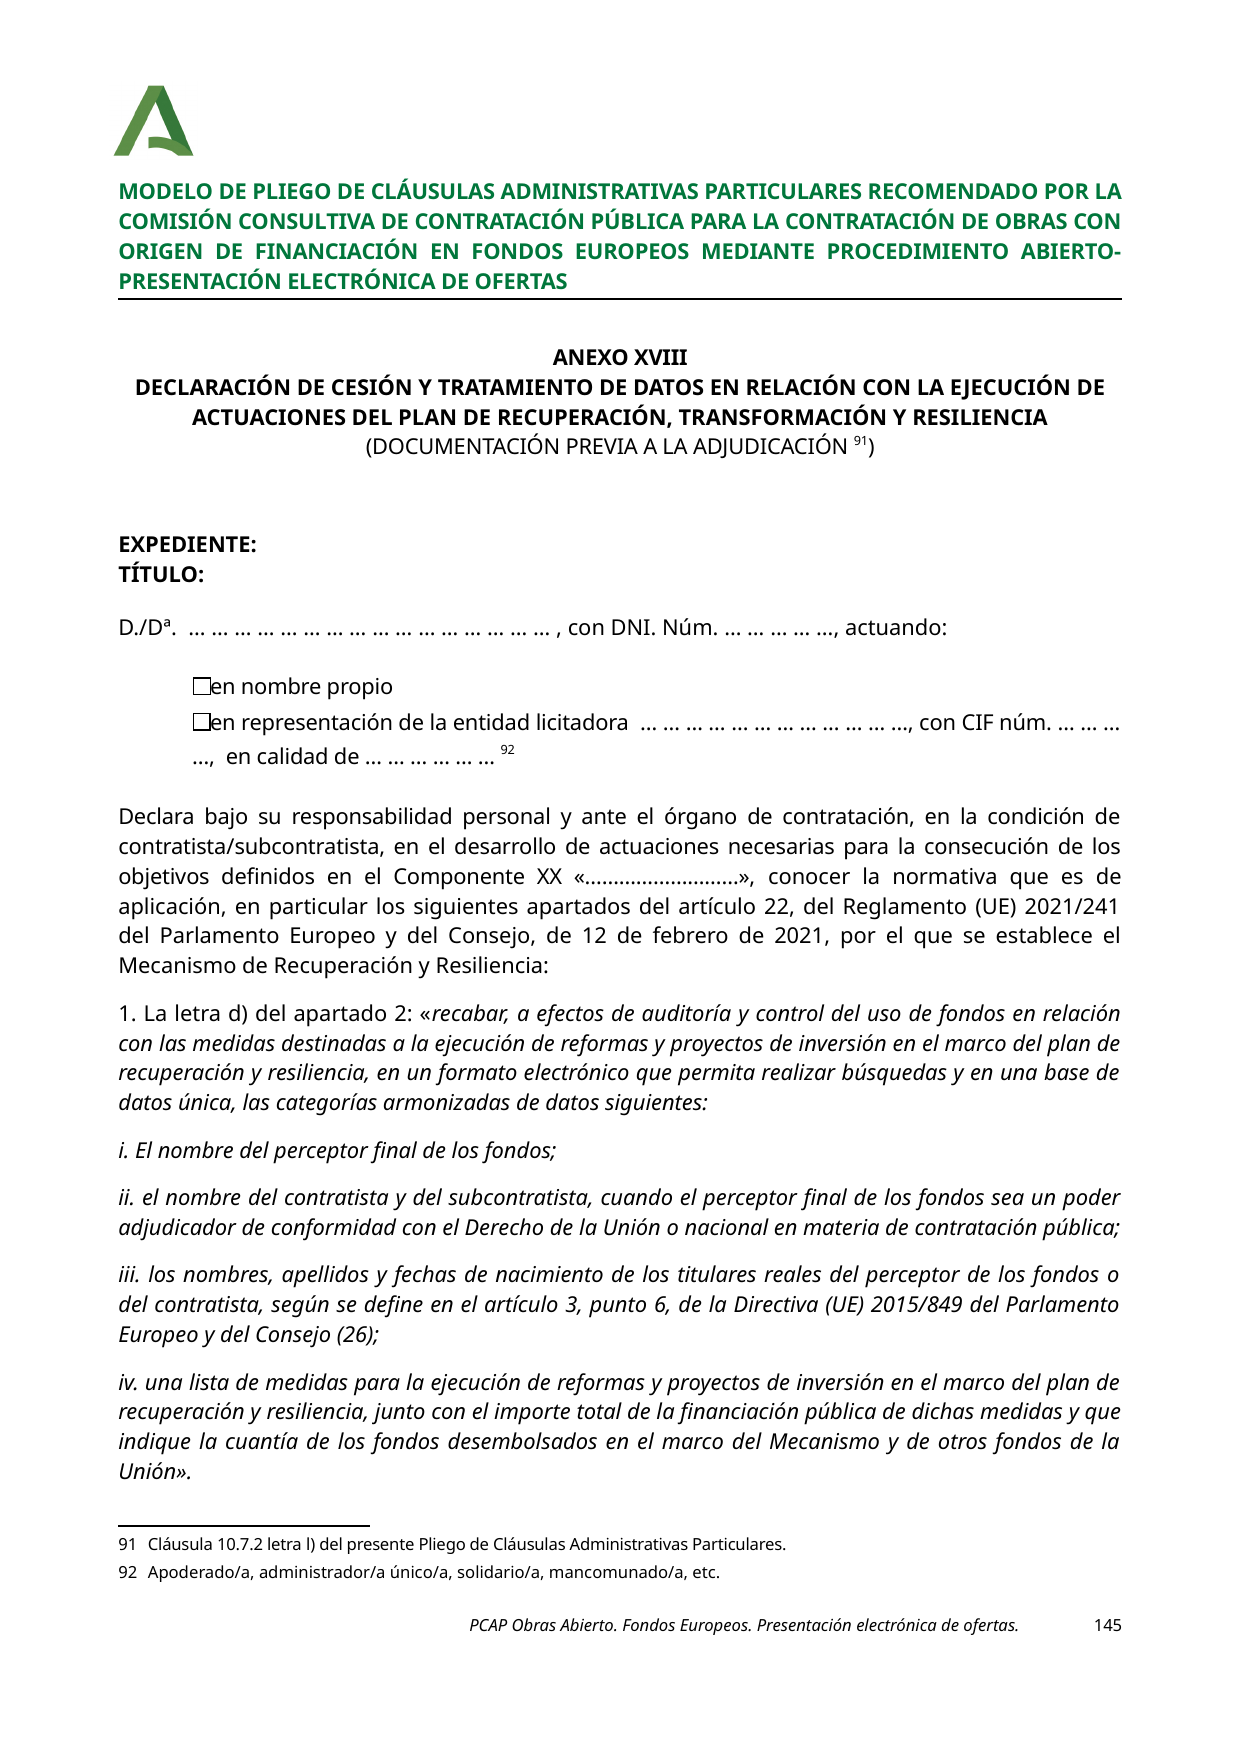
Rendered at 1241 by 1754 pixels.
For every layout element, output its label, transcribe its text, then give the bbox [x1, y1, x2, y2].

text EXPEDIENTE: [118, 529, 1122, 559]
text ii. el nombre del contratista y del subcontratista, cuando el perceptor final de los fondos sea un poder adjudicador de conformidad con el Derecho de la Unión o nacional en materia de contratación pública; [118, 1182, 1122, 1242]
text MODELO DE PLIEGO DE CLÁUSULAS ADMINISTRATIVAS PARTICULARES RECOMENDADO POR LA COMISIÓN CONSULTIVA DE CONTRATACIÓN PÚBLICA PARA LA CONTRATACIÓN DE OBRAS CON ORIGEN DE FINANCIACIÓN EN FONDOS EUROPEOS MEDIANTE PROCEDIMIENTO ABIERTO- PRESENTACIÓN ELECTRÓNICA DE OFERTAS [118, 176, 1122, 298]
text iv. una lista de medidas para la ejecución de reformas y proyectos de inversión en el marco del plan de recuperación y resiliencia, junto con el importe total de la financiación pública de dichas medidas y que indique la cuantía de los fondos desembolsados en el marco del Mecanismo y de otros fondos de la Unión». [118, 1367, 1122, 1486]
text i. El nombre del perceptor final de los fondos; [118, 1135, 1122, 1164]
text iii. los nombres, apellidos y fechas de nacimiento de los titulares reales del perceptor de los fondos o del contratista, según se define en el artículo 3, punto 6, de la Directiva (UE) 2015/849 del Parlamento Europeo y del Consejo (26); [118, 1259, 1122, 1349]
picture [109, 81, 198, 160]
text 1. La letra d) del apartado 2: «recabar, a efectos de auditoría y control del uso de fondos en relación con las medidas destinadas a la ejecución de reformas y proyectos de inversión en el marco del plan de recuperación y resiliencia, en un formato electrónico que permita realizar búsquedas y en una base de datos única, las categorías armonizadas de datos siguientes: [118, 998, 1122, 1117]
text en representación de la entidad licitadora … … … … … … … … … … … …, con CIF núm. … … … …, en calidad de … … … … … … [192, 707, 1122, 771]
text Declara bajo su responsabilidad personal y ante el órgano de contratación, en la condición de contratista/subcontratista, en el desarrollo de actuaciones necesarias para la consecución de los objetivos definidos en el Componente XX «………………………», conocer la normativa que es de aplicación, en particular los siguientes apartados del artículo 22, del Reglamento (UE) 2021/241 del Parlamento Europeo y del Consejo, de 12 de febrero de 2021, por el que se establece el Mecanismo de Recuperación y Resiliencia: [118, 801, 1122, 980]
text en nombre propio [192, 671, 1122, 701]
text DECLARACIÓN DE CESIÓN Y TRATAMIENTO DE DATOS EN RELACIÓN CON LA EJECUCIÓN DE ACTUACIONES DEL PLAN DE RECUPERACIÓN, TRANSFORMACIÓN Y RESILIENCIA [118, 372, 1122, 431]
text Apoderado/a, administrador/a único/a, solidario/a, mancomunado/a, etc. [118, 1561, 1122, 1584]
text TÍTULO: [118, 559, 1122, 589]
text Cláusula 10.7.2 letra l) del presente Pliego de Cláusulas Administrativas Particulares. [118, 1532, 1122, 1555]
text (DOCUMENTACIÓN PREVIA A LA ADJUDICACIÓN ) [118, 431, 1122, 461]
text ANEXO XVIII [118, 342, 1122, 372]
text D./Dª. … … … … … … … … … … … … … … … … , con DNI. Núm. … … … … …, actuando: [118, 612, 1122, 641]
